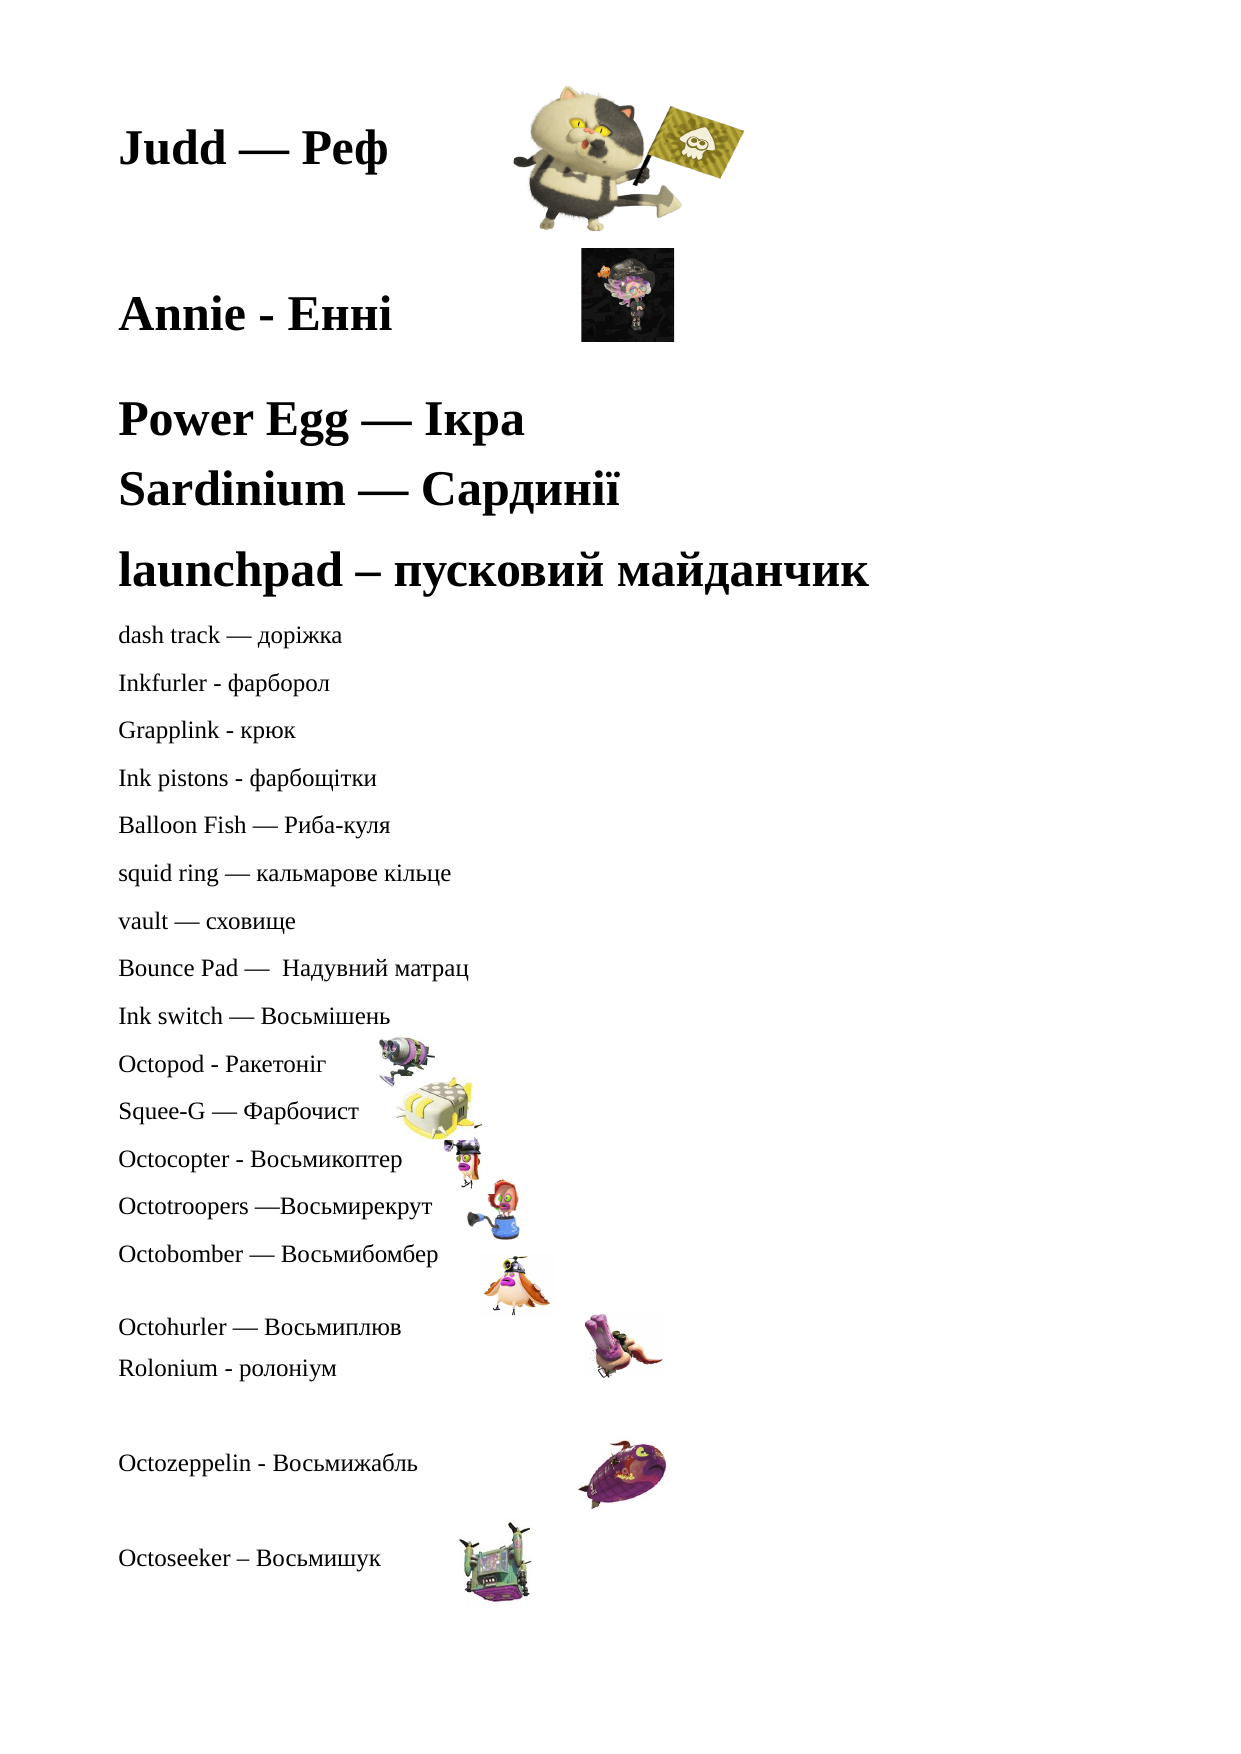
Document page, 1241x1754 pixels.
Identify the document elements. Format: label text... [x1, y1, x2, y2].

text Annie - Енні [118, 283, 581, 341]
text Rolonium - ролоніум [118, 1353, 1122, 1382]
text vault — сховище [118, 906, 1122, 934]
text Octotroopers —Восьмирекрут [118, 1191, 467, 1220]
text [475, 1096, 1122, 1125]
text Octobomber — Восьмибомбер [118, 1239, 1122, 1268]
text Octoseeker – Восьмишук [118, 1543, 458, 1572]
subtitle Octohurler — Восьмиплюв [118, 1312, 1122, 1340]
picture [576, 1435, 669, 1512]
text [675, 283, 1122, 341]
text Squee-G — Фарбочист [118, 1096, 395, 1125]
picture [375, 1035, 520, 1240]
text Ink switch — Восьмішень [118, 1001, 1122, 1030]
text Octocopter - Восьмикоптер [118, 1144, 433, 1173]
text Sardinium — Сардинії [118, 459, 1122, 516]
text Ink pistons - фарбощітки [118, 763, 1122, 792]
text [495, 1144, 1122, 1173]
text [533, 1543, 1122, 1572]
text Balloon Fish — Риба-куля [118, 811, 1122, 839]
picture [478, 1253, 555, 1317]
picture [584, 1313, 663, 1378]
text Bounce Pad — Надувний матрац [118, 953, 1122, 982]
text launchpad – пусковий майданчик [118, 539, 1122, 597]
picture [581, 248, 675, 342]
picture [513, 86, 744, 231]
text dash track — доріжка [118, 620, 1122, 649]
text Octopod - Ракетоніг [118, 1049, 375, 1077]
text Octozeppelin - Восьмижабль [118, 1448, 576, 1477]
text squid ring — кальмарове кільце [118, 858, 1122, 887]
text [669, 1448, 1122, 1477]
subtitle [744, 118, 1122, 176]
text [520, 1191, 1122, 1220]
picture [458, 1518, 533, 1614]
subtitle Judd — Реф [118, 118, 513, 176]
text Grapplink - крюк [118, 715, 1122, 744]
text Inkfurler - фарборол [118, 668, 1122, 697]
text [436, 1049, 1122, 1077]
subtitle Power Egg — Ікра [118, 389, 1122, 446]
